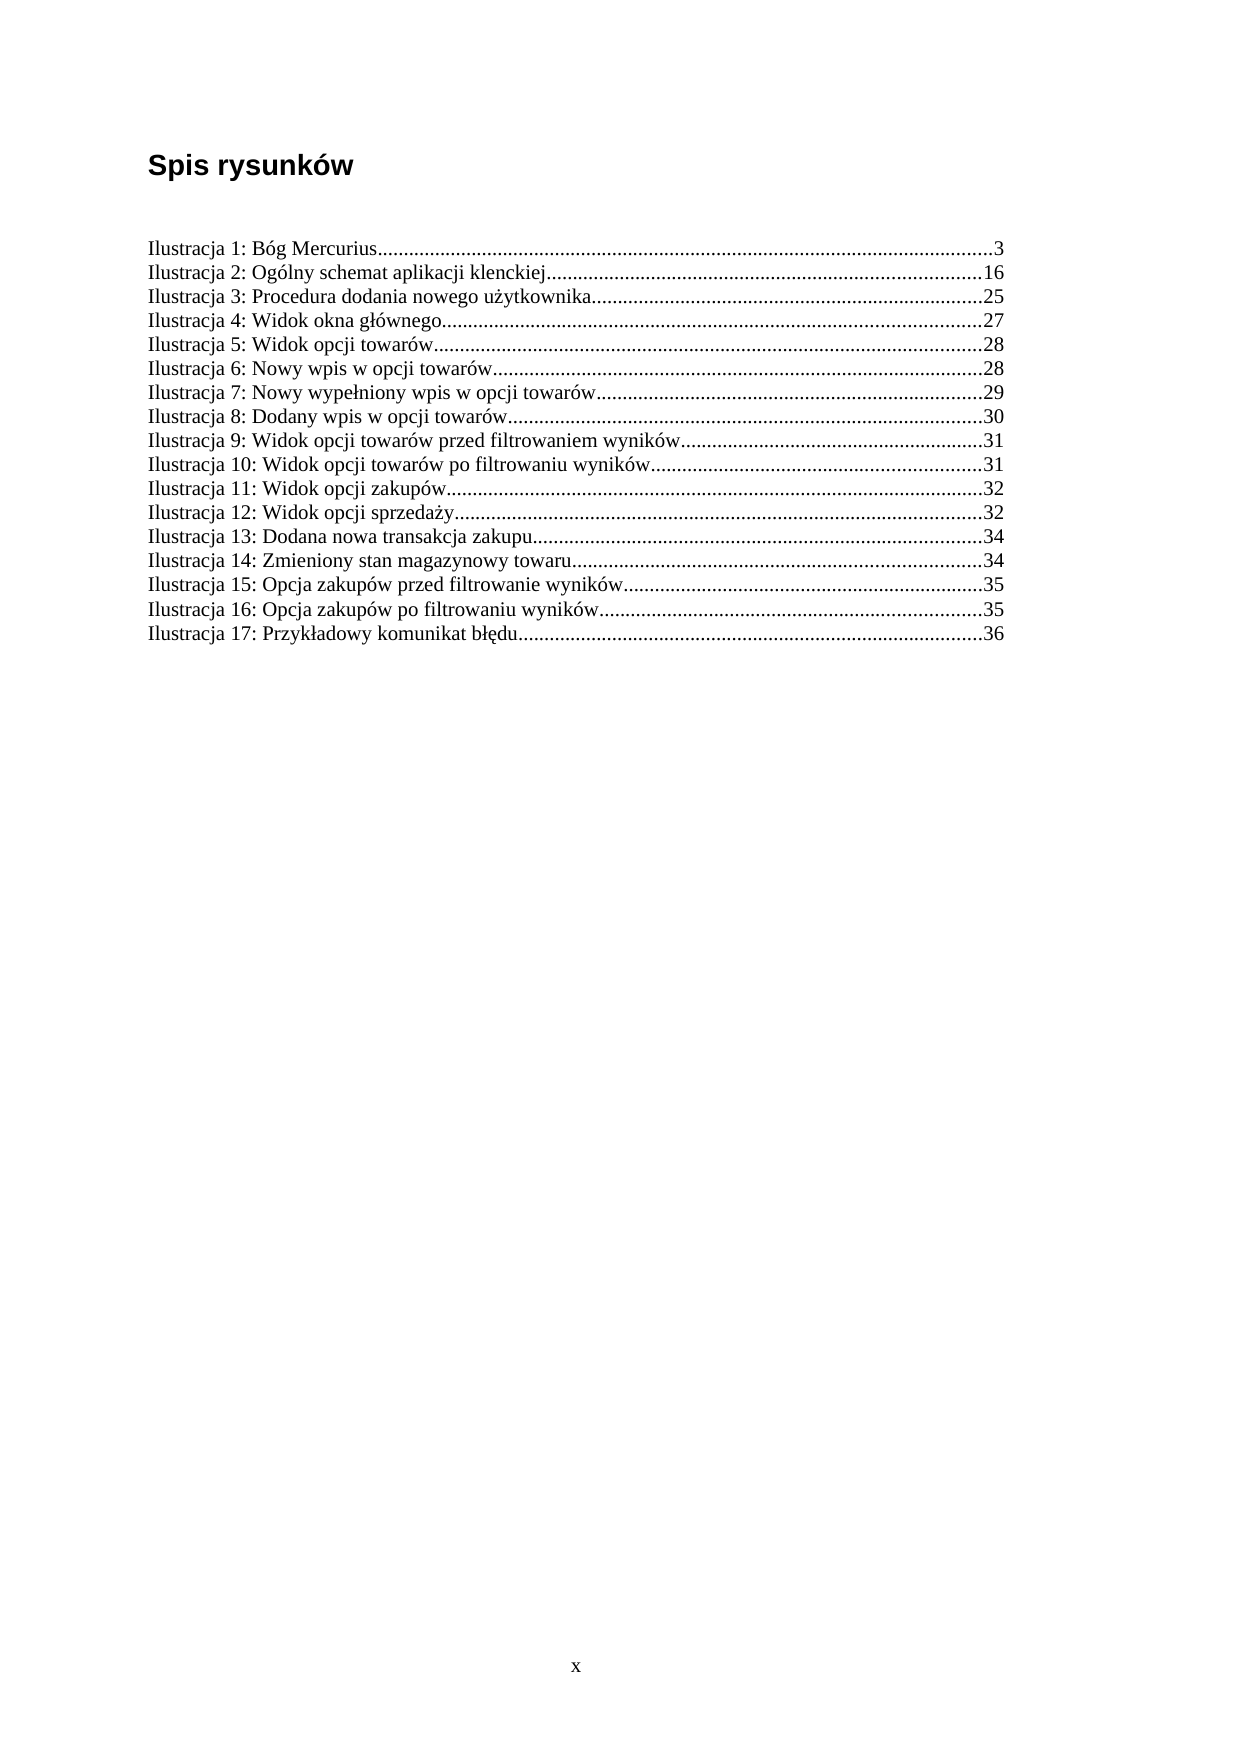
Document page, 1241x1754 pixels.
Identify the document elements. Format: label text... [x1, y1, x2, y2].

text Ilustracja 5: Widok opcji towarów 28 [148, 332, 1004, 356]
text Ilustracja 2: Ogólny schemat aplikacji klenckiej 16 [148, 259, 1004, 284]
text Ilustracja 12: Widok opcji sprzedaży 32 [148, 500, 1004, 524]
text Ilustracja 15: Opcja zakupów przed filtrowanie wyników 35 [148, 572, 1004, 596]
text Ilustracja 6: Nowy wpis w opcji towarów 28 [148, 356, 1004, 380]
text Ilustracja 3: Procedura dodania nowego użytkownika 25 [148, 284, 1004, 308]
text Ilustracja 8: Dodany wpis w opcji towarów 30 [148, 404, 1004, 428]
text Spis rysunków [148, 148, 1004, 181]
text Ilustracja 14: Zmieniony stan magazynowy towaru 34 [148, 548, 1004, 572]
text Ilustracja 1: Bóg Mercurius 3 [148, 236, 1004, 259]
text Ilustracja 16: Opcja zakupów po filtrowaniu wyników 35 [148, 596, 1004, 621]
text Ilustracja 9: Widok opcji towarów przed filtrowaniem wyników 31 [148, 428, 1004, 452]
text Ilustracja 4: Widok okna głównego 27 [148, 308, 1004, 332]
text Ilustracja 7: Nowy wypełniony wpis w opcji towarów 29 [148, 380, 1004, 404]
text Ilustracja 10: Widok opcji towarów po filtrowaniu wyników 31 [148, 452, 1004, 476]
text Ilustracja 17: Przykładowy komunikat błędu 36 [148, 621, 1004, 644]
text Ilustracja 11: Widok opcji zakupów 32 [148, 476, 1004, 500]
text Ilustracja 13: Dodana nowa transakcja zakupu 34 [148, 524, 1004, 548]
